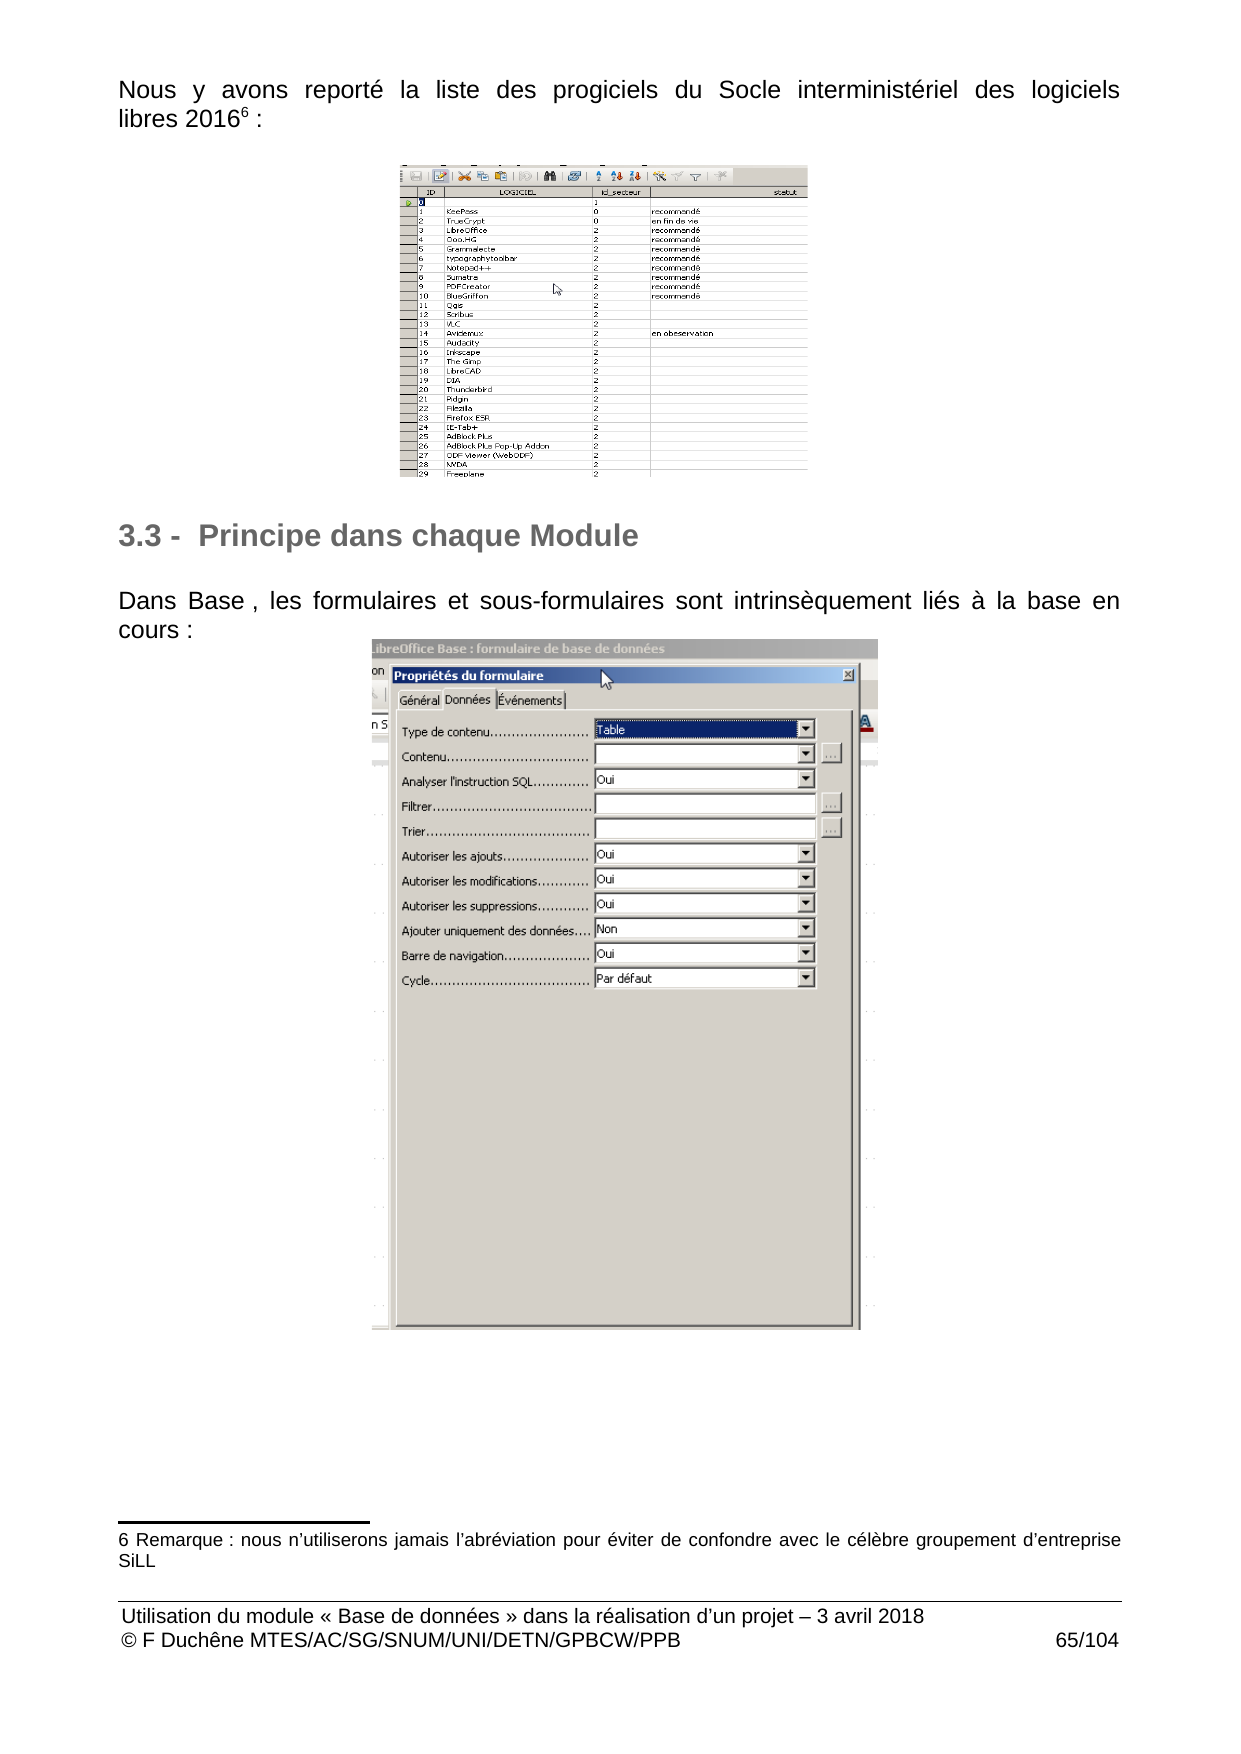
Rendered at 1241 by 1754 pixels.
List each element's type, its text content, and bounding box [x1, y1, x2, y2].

subtitle Principe dans chaque Module [118, 517, 1122, 553]
text Remarque : nous n’utiliserons jamais l’abréviation pour éviter de confondre avec le célèbre groupement d’entreprise SiLL [118, 1528, 1122, 1572]
picture [399, 165, 808, 477]
text Dans Base , les formulaires et sous-formulaires sont intrinsèquement liés à la base en cours : [118, 586, 1122, 643]
text Nous y avons reporté la liste des progiciels du Socle interministériel des logiciels libres 2016 : [118, 75, 1122, 132]
picture [371, 639, 878, 1330]
